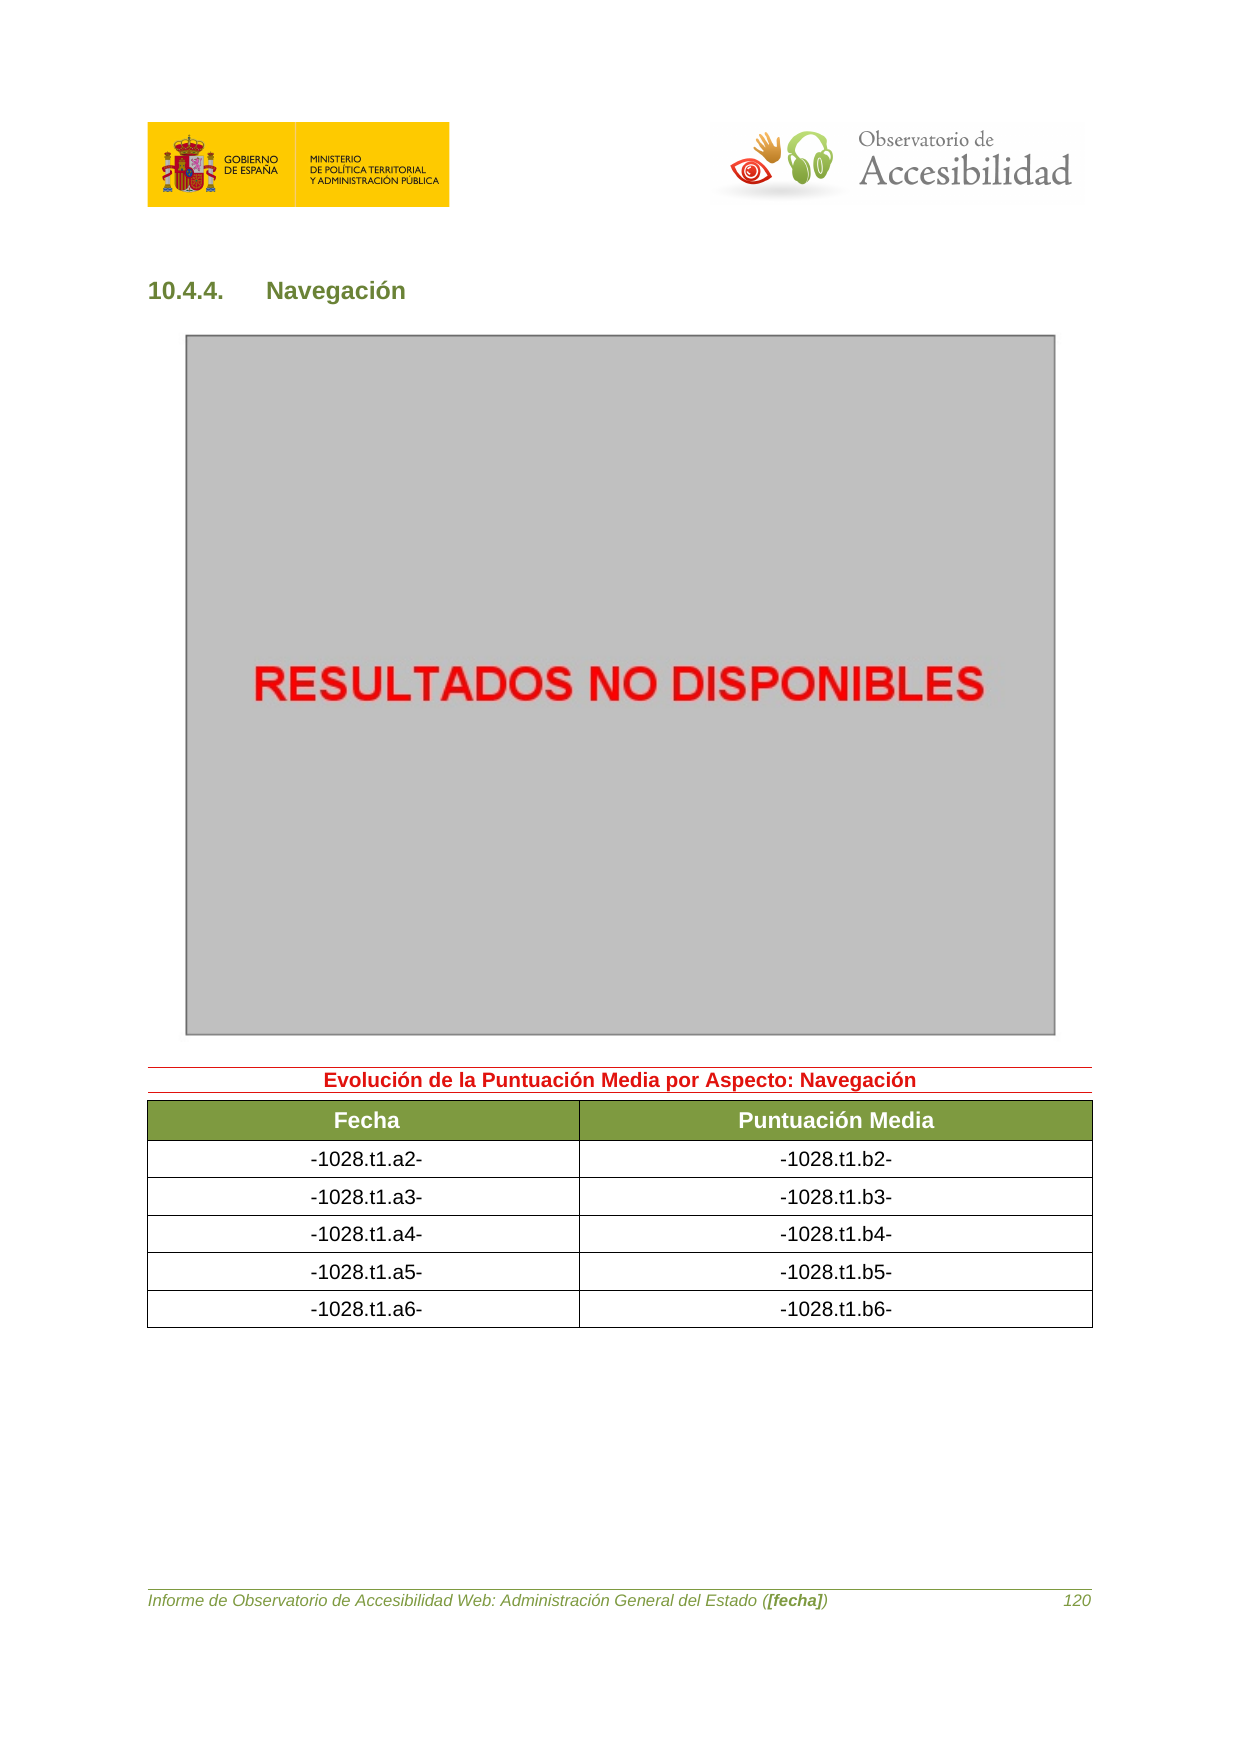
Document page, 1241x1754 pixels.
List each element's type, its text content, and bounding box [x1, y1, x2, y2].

table_cell -1028.t1.a4- [148, 1216, 579, 1252]
table_header Fecha [148, 1101, 579, 1140]
table_cell -1028.t1.a6- [148, 1291, 579, 1327]
text Evolución de la Puntuación Media por Aspecto: Navegación [148, 1068, 1092, 1092]
table_cell -1028.t1.a2- [148, 1141, 579, 1177]
table_cell -1028.t1.b6- [580, 1291, 1092, 1327]
table_cell -1028.t1.a5- [148, 1253, 579, 1290]
table_cell -1028.t1.b3- [580, 1178, 1092, 1215]
table_cell -1028.t1.b4- [580, 1216, 1092, 1252]
table_cell -1028.t1.b5- [580, 1253, 1092, 1290]
list Navegación [148, 276, 1092, 304]
table_cell -1028.t1.a3- [148, 1178, 579, 1215]
table_cell -1028.t1.b2- [580, 1141, 1092, 1177]
table_header Puntuación Media [580, 1101, 1092, 1140]
